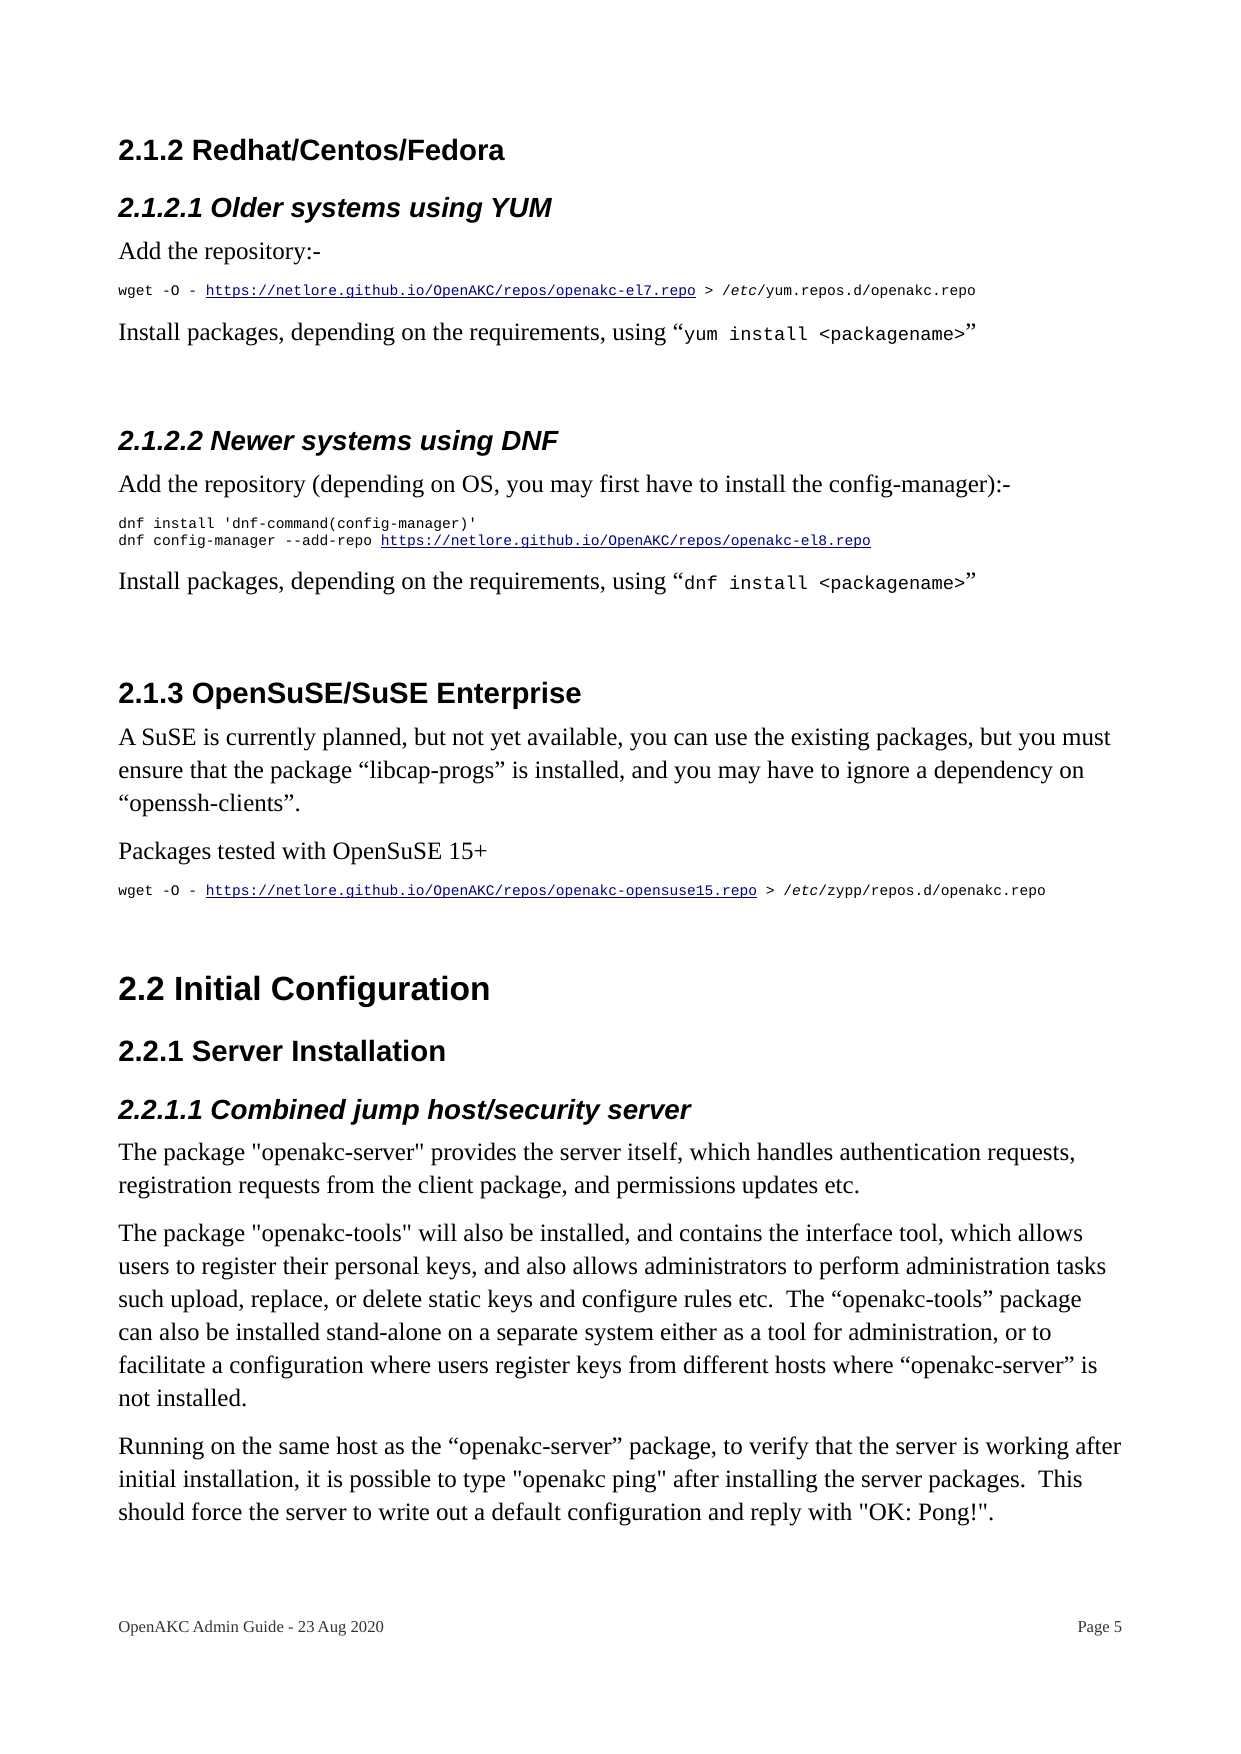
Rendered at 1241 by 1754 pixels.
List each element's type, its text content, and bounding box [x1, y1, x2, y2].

text Add the repository (depending on OS, you may first have to install the config-manager):- [118, 469, 1122, 498]
subtitle 2.2.1 Server Installation [118, 1034, 1122, 1068]
text wget -O - https://netlore.github.io/OpenAKC/repos/openakc-opensuse15.repo > /etc/zypp/repos.d/openakc.repo [118, 884, 1122, 900]
text dnf install 'dnf-command(config-manager)' [118, 516, 1122, 533]
subtitle 2.1.2 Redhat/Centos/Fedora [118, 133, 1122, 166]
subtitle 2.2.1.1 Combined jump host/security server [118, 1093, 1122, 1125]
text A SuSE is currently planned, but not yet available, you can use the existing packages, but you must ensure that the package “libcap-progs” is installed, and you may have to ignore a dependency on “openssh-clients”. [118, 722, 1122, 817]
text dnf config-manager --add-repo https://netlore.github.io/OpenAKC/repos/openakc-el8.repo [118, 533, 1122, 549]
text Running on the same host as the “openakc-server” package, to verify that the server is working after initial installation, it is possible to type "openakc ping" after installing the server packages. This should force the server to write out a default configuration and reply with "OK: Pong!". [118, 1431, 1122, 1526]
text wget -O - https://netlore.github.io/OpenAKC/repos/openakc-el7.repo > /etc/yum.repos.d/openakc.repo [118, 283, 1122, 300]
subtitle 2.1.2.2 Newer systems using DNF [118, 424, 1122, 456]
text Install packages, depending on the requirements, using “yum install <packagename>” [118, 317, 1122, 346]
subtitle 2.1.2.1 Older systems using YUM [118, 191, 1122, 223]
text Add the repository:- [118, 236, 1122, 264]
text The package "openakc-tools" will also be installed, and contains the interface tool, which allows users to register their personal keys, and also allows administrators to perform administration tasks such upload, replace, or delete static keys and configure rules etc. The “openakc-tools” package can also be installed stand-alone on a separate system either as a tool for administration, or to facilitate a configuration where users register keys from different hosts where “openakc-server” is not installed. [118, 1218, 1122, 1412]
subtitle 2.1.3 OpenSuSE/SuSE Enterprise [118, 676, 1122, 710]
text The package "openakc-server" provides the server itself, which handles authentication requests, registration requests from the client package, and permissions updates etc. [118, 1137, 1122, 1199]
subtitle 2.2 Initial Configuration [118, 969, 1122, 1007]
text Install packages, depending on the requirements, using “dnf install <packagename>” [118, 566, 1122, 595]
text Packages tested with OpenSuSE 15+ [118, 836, 1122, 865]
